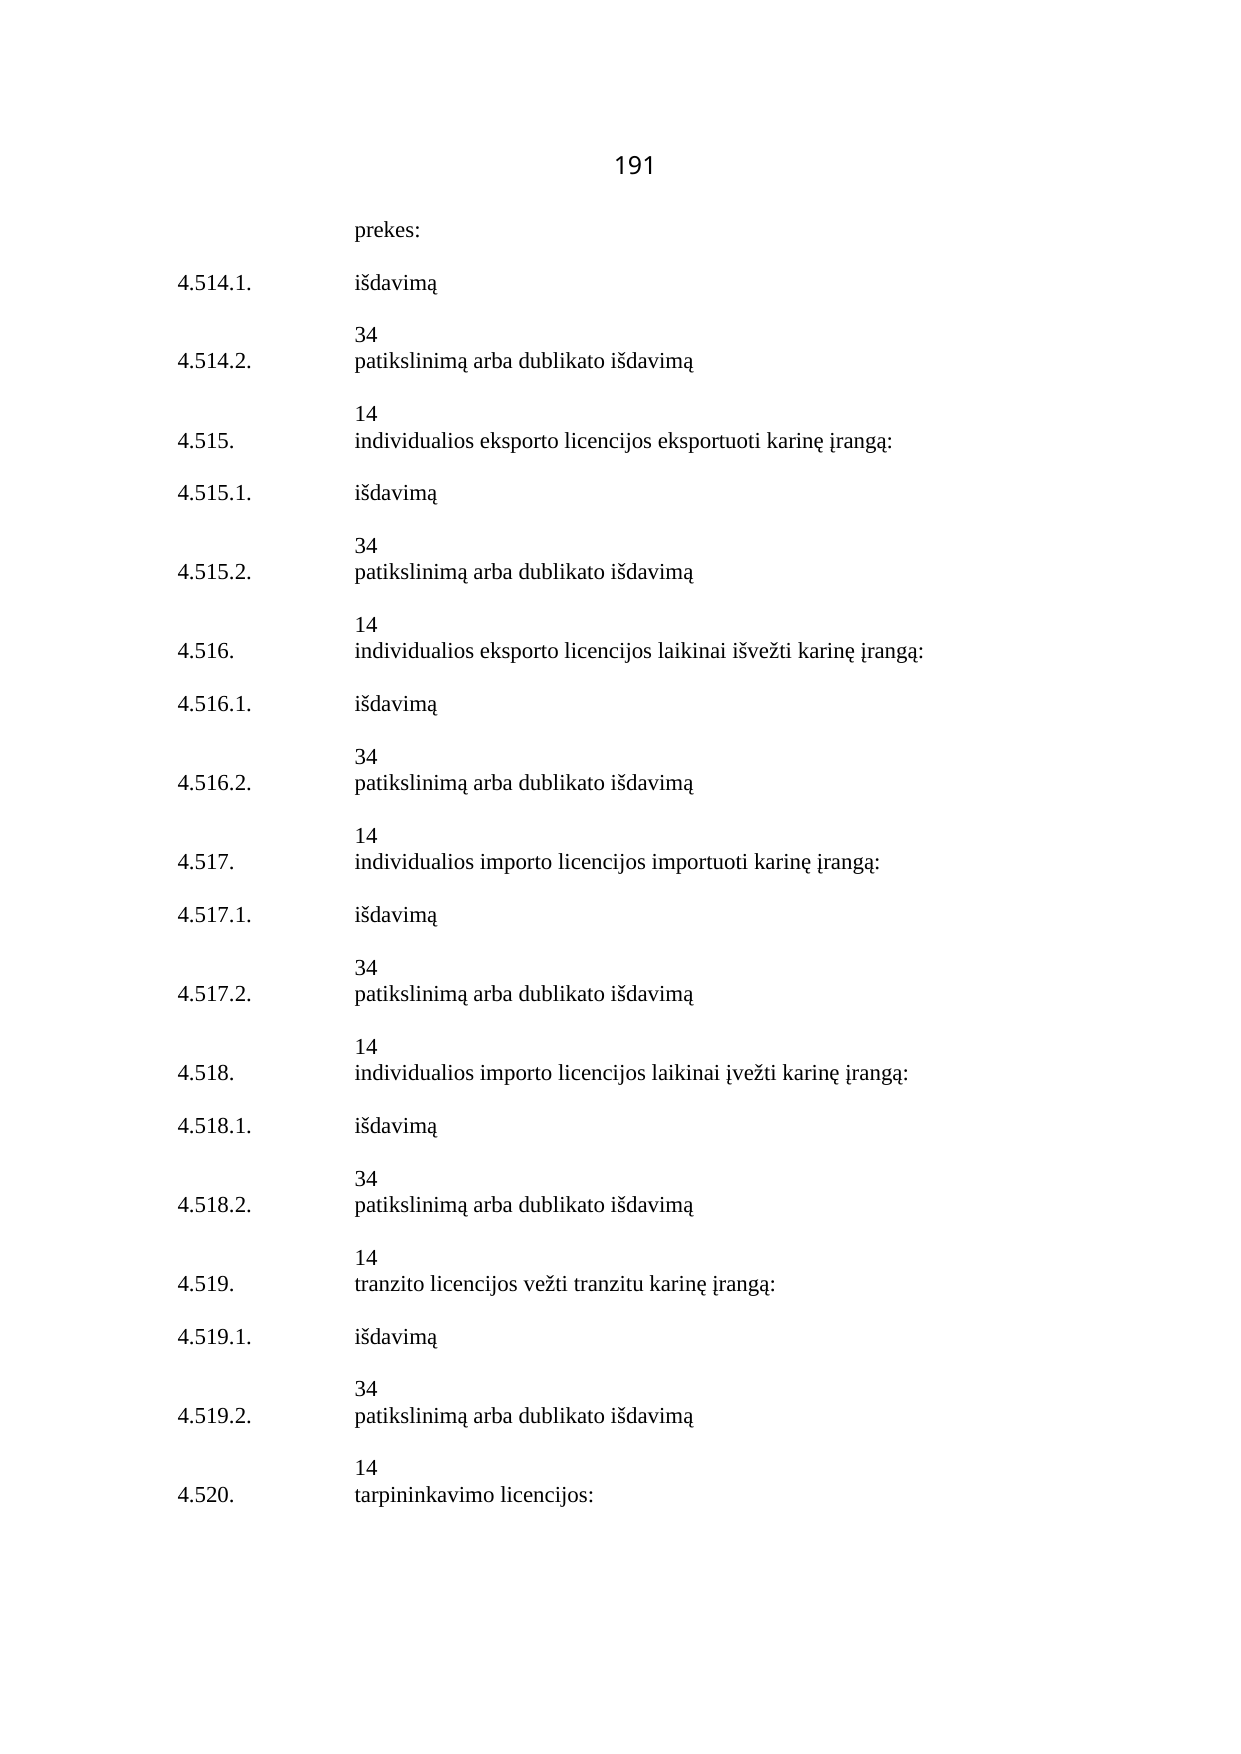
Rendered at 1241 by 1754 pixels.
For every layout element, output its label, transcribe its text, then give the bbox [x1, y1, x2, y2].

text 4.518.1. išdavimą 34 [177, 1112, 945, 1191]
text 4.519.1. išdavimą 34 [177, 1323, 945, 1402]
text 4.516.1. išdavimą 34 [177, 690, 945, 769]
text 4.515.2. patikslinimą arba dublikato išdavimą 14 [177, 558, 945, 637]
text 4.517.1. išdavimą 34 [177, 901, 945, 980]
text 4.515.1. išdavimą 34 [177, 479, 945, 558]
text prekes: [354, 216, 945, 268]
text 4.519.2. patikslinimą arba dublikato išdavimą 14 [177, 1402, 945, 1481]
text 4.515. individualios eksporto licencijos eksportuoti karinę įrangą: [177, 427, 945, 479]
text 4.518.2. patikslinimą arba dublikato išdavimą 14 [177, 1191, 945, 1270]
text 4.520. tarpininkavimo licencijos: [177, 1481, 945, 1533]
text 4.518. individualios importo licencijos laikinai įvežti karinę įrangą: [177, 1059, 945, 1112]
text 4.517.2. patikslinimą arba dublikato išdavimą 14 [177, 980, 945, 1059]
text 4.519. tranzito licencijos vežti tranzitu karinę įrangą: [177, 1270, 945, 1323]
text 4.514.2. patikslinimą arba dublikato išdavimą 14 [177, 348, 945, 427]
text 4.517. individualios importo licencijos importuoti karinę įrangą: [177, 848, 945, 901]
text 4.514.1. išdavimą 34 [177, 268, 945, 348]
text 4.516.2. patikslinimą arba dublikato išdavimą 14 [177, 769, 945, 848]
text 4.516. individualios eksporto licencijos laikinai išvežti karinę įrangą: [177, 637, 945, 690]
